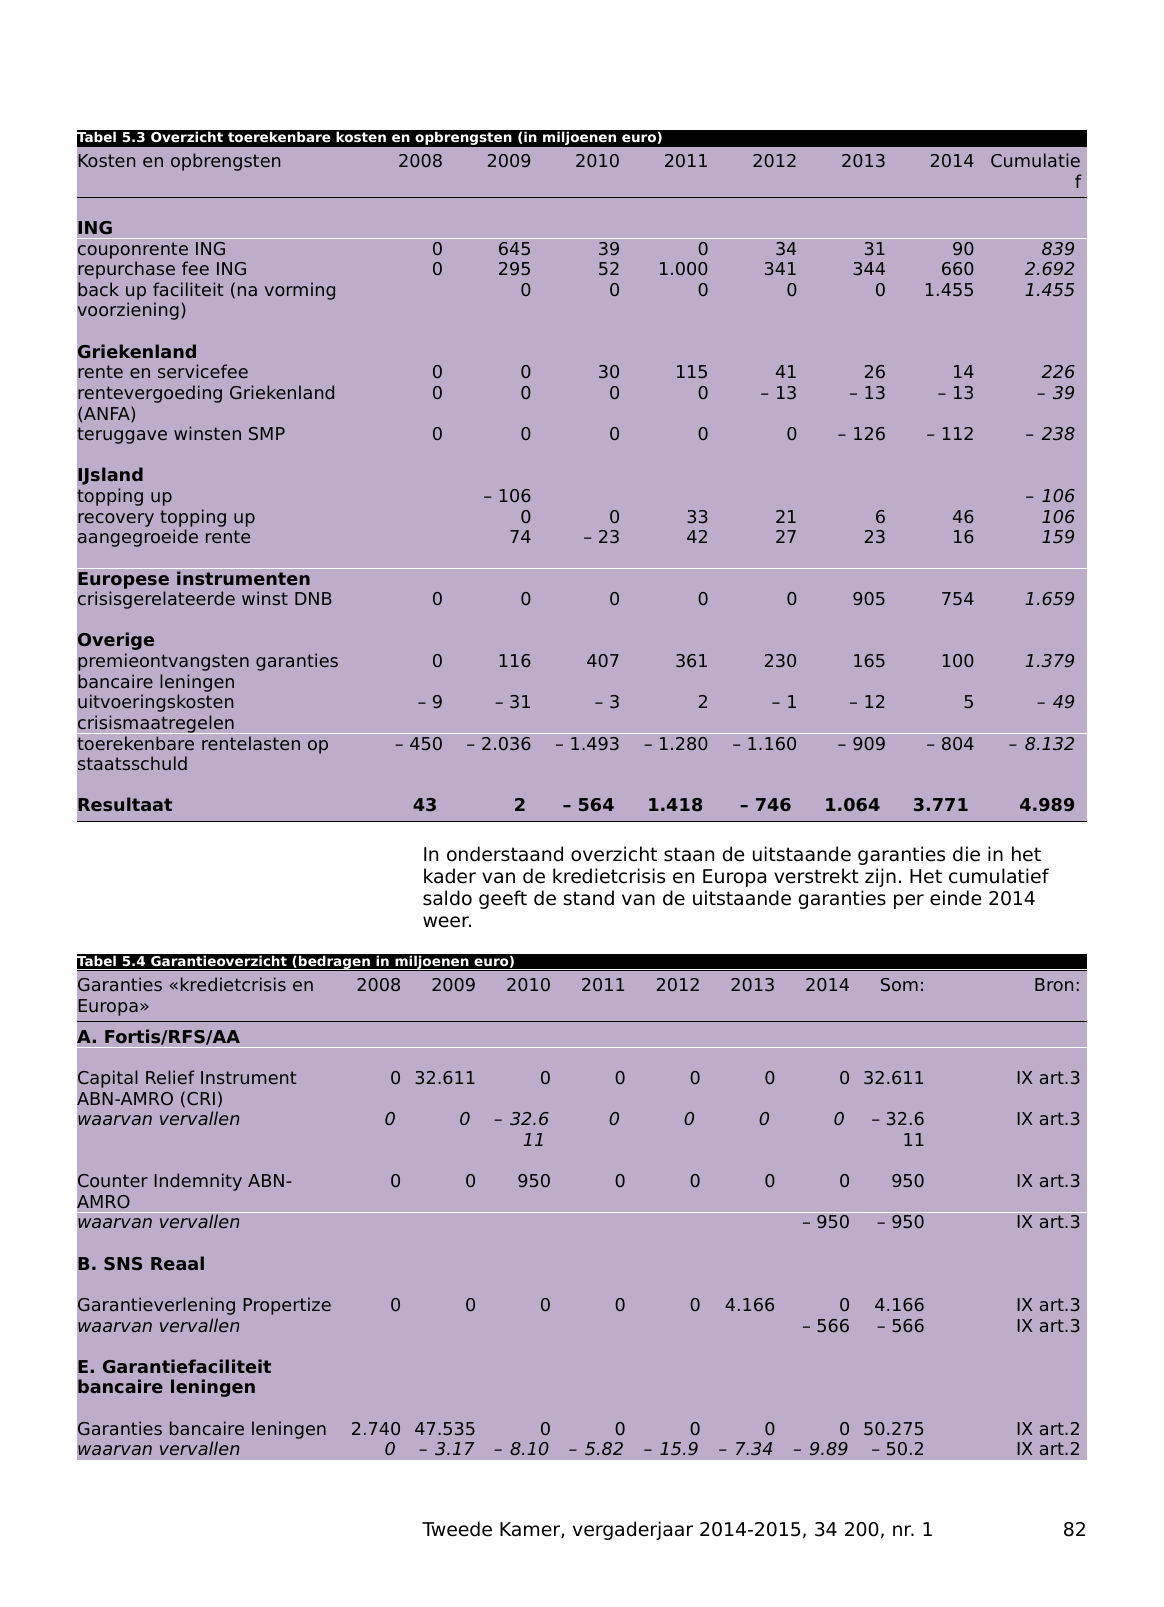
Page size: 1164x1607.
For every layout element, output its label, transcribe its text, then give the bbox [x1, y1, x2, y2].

table_cell – 2.036 [449, 734, 537, 775]
table_cell [803, 465, 892, 486]
table_cell 0 [407, 1109, 482, 1151]
table_cell 0 [631, 1109, 706, 1151]
table_cell – 909 [803, 734, 892, 775]
table_cell 32.611 [407, 1068, 482, 1109]
table_cell [892, 569, 980, 589]
table_cell [482, 1048, 557, 1068]
table_cell [706, 1151, 781, 1171]
table_cell 2012 [631, 971, 706, 1021]
table_cell – 106 [980, 486, 1087, 507]
table_cell [626, 465, 714, 486]
table_cell 0 [557, 1068, 631, 1109]
table_cell 1.000 [626, 259, 714, 280]
table_cell [77, 1274, 332, 1295]
table_cell 2009 [449, 147, 537, 197]
table_cell [706, 1274, 781, 1295]
table_cell [360, 775, 449, 795]
table_cell 2011 [557, 971, 631, 1021]
table_cell [631, 1274, 706, 1295]
table_cell [332, 1213, 407, 1233]
table_cell [332, 1233, 407, 1254]
table_cell [706, 1254, 781, 1274]
table_cell – 950 [781, 1213, 856, 1233]
table_cell 0 [332, 1171, 407, 1212]
table_cell [781, 1233, 856, 1254]
table_cell back up faciliteit (na vorming voorziening) [77, 280, 360, 321]
table_cell 0 [781, 1068, 856, 1109]
table_cell [77, 1048, 332, 1068]
table_cell [482, 1233, 557, 1254]
table_cell 23 [803, 527, 892, 548]
table_cell [537, 198, 626, 218]
table_cell [892, 630, 980, 651]
table_cell [332, 1336, 407, 1357]
table_cell [449, 321, 537, 342]
table_cell [626, 321, 714, 342]
table_cell [803, 630, 892, 651]
table_header Tabel 5.3 Overzicht toerekenbare kosten en opbrengsten (in miljoenen euro) [77, 130, 1087, 146]
table_cell IX art.2 [931, 1419, 1087, 1439]
table_cell [407, 1336, 482, 1357]
table_cell [892, 198, 980, 218]
table_cell [856, 1254, 931, 1274]
table_cell [626, 198, 714, 218]
table_cell [482, 1213, 557, 1233]
table_cell IX art.3 [931, 1068, 1087, 1109]
table_cell – 7.34 [706, 1439, 781, 1460]
table_cell [360, 280, 449, 321]
table_cell 0 [631, 1171, 706, 1212]
table_cell [856, 1022, 931, 1047]
table_cell Garantieverlening Propertize [77, 1295, 332, 1316]
table_cell [803, 218, 892, 238]
table_cell 43 [360, 795, 449, 821]
table_cell [537, 465, 626, 486]
table_cell 0 [715, 280, 803, 321]
table_cell [626, 342, 714, 362]
table_cell – 950 [856, 1213, 931, 1233]
table_cell Resultaat [77, 795, 360, 821]
table_cell [715, 630, 803, 651]
table_cell [892, 445, 980, 465]
table_cell Griekenland [77, 342, 360, 362]
table_cell 0 [803, 280, 892, 321]
table_cell [980, 775, 1087, 795]
table_cell 950 [856, 1171, 931, 1212]
table_cell toerekenbare rentelasten op staatsschuld [77, 734, 360, 775]
table_cell [537, 218, 626, 238]
table_cell [557, 1213, 631, 1233]
table_cell 0 [781, 1171, 856, 1212]
table_cell – 746 [715, 795, 803, 821]
table_cell topping up [77, 486, 360, 507]
table_cell – 8.132 [980, 734, 1087, 775]
table_cell [706, 1213, 781, 1233]
table_cell Capital Relief Instrument ABN-AMRO (CRI) [77, 1068, 332, 1109]
table_cell uitvoeringskosten crisismaatregelen [77, 692, 360, 733]
table_cell [715, 218, 803, 238]
table_cell 46 [892, 507, 980, 527]
table_cell [482, 1316, 557, 1336]
table_cell [706, 1233, 781, 1254]
table_cell – 39 [980, 383, 1087, 424]
table_cell – 23 [537, 527, 626, 548]
table_cell 115 [626, 362, 714, 383]
table_cell [449, 630, 537, 651]
table_cell rentevergoeding Griekenland (ANFA) [77, 383, 360, 424]
table_cell [931, 1233, 1087, 1254]
table_cell 42 [626, 527, 714, 548]
table_cell IX art.3 [931, 1295, 1087, 1316]
table_cell [482, 1151, 557, 1171]
table_cell [557, 1274, 631, 1295]
table_cell crisisgerelateerde winst DNB [77, 589, 360, 610]
table_cell [77, 321, 360, 342]
table_cell Bron: [931, 971, 1087, 1021]
table_cell [781, 1151, 856, 1171]
table_cell [631, 1233, 706, 1254]
table_cell – 112 [892, 424, 980, 445]
table_cell [77, 775, 360, 795]
table_cell 52 [537, 259, 626, 280]
table_cell 74 [449, 527, 537, 548]
table_cell E. Garantiefaciliteit bancaire leningen [77, 1357, 332, 1398]
table_cell [856, 1274, 931, 1295]
table_cell [980, 445, 1087, 465]
table_cell 0 [626, 589, 714, 610]
table_cell [332, 1151, 407, 1171]
table_cell [332, 1316, 407, 1336]
table_cell [715, 610, 803, 630]
table_cell [557, 1048, 631, 1068]
table_cell – 15.9 [631, 1439, 706, 1460]
table_header Tabel 5.4 Garantieoverzicht (bedragen in miljoenen euro) [77, 954, 1087, 969]
table_cell 5 [892, 692, 980, 733]
table_cell [781, 1336, 856, 1357]
table_cell [706, 1048, 781, 1068]
table_cell [631, 1048, 706, 1068]
table_cell 1.418 [626, 795, 714, 821]
table_cell [892, 342, 980, 362]
table_cell [407, 1213, 482, 1233]
table_cell 1.455 [892, 280, 980, 321]
table_cell – 126 [803, 424, 892, 445]
table_cell [631, 1254, 706, 1274]
table_cell 16 [892, 527, 980, 548]
table_cell [360, 630, 449, 651]
table_cell 0 [781, 1419, 856, 1439]
table_cell [980, 198, 1087, 218]
table_cell [706, 1022, 781, 1047]
table_cell 0 [715, 424, 803, 445]
table_cell [626, 218, 714, 238]
table_cell – 13 [715, 383, 803, 424]
table_cell 0 [360, 259, 449, 280]
table_cell [980, 465, 1087, 486]
table_cell waarvan vervallen [77, 1316, 332, 1336]
table_cell 2.692 [980, 259, 1087, 280]
table_cell [407, 1048, 482, 1068]
table_cell [631, 1357, 706, 1398]
table_cell [715, 342, 803, 362]
table_cell [360, 218, 449, 238]
table_cell [931, 1357, 1087, 1398]
table_cell 41 [715, 362, 803, 383]
table_cell [856, 1357, 931, 1398]
table_cell [449, 775, 537, 795]
table_cell 4.166 [856, 1295, 931, 1316]
table_cell 295 [449, 259, 537, 280]
table_cell 0 [360, 362, 449, 383]
table_cell – 3 [537, 692, 626, 733]
table_cell 14 [892, 362, 980, 383]
table_cell 2 [626, 692, 714, 733]
table_cell – 564 [537, 795, 626, 821]
table_cell 0 [537, 507, 626, 527]
table_cell 0 [781, 1109, 856, 1151]
table_cell [715, 548, 803, 568]
table_cell [482, 1336, 557, 1357]
table_cell [631, 1213, 706, 1233]
table_cell [980, 218, 1087, 238]
table_cell 0 [715, 589, 803, 610]
table_cell [892, 321, 980, 342]
table_cell 0 [449, 424, 537, 445]
table_cell IX art.3 [931, 1171, 1087, 1212]
table_cell [449, 198, 537, 218]
table_cell 0 [332, 1439, 407, 1460]
table_cell 226 [980, 362, 1087, 383]
table_cell 0 [706, 1109, 781, 1151]
table_cell – 106 [449, 486, 537, 507]
table_cell [407, 1233, 482, 1254]
table_cell – 804 [892, 734, 980, 775]
table_cell [537, 610, 626, 630]
table_cell – 9 [360, 692, 449, 733]
table_cell – 1 [715, 692, 803, 733]
table_cell 2 [449, 795, 537, 821]
table_cell – 1.493 [537, 734, 626, 775]
table_cell [626, 569, 714, 589]
table_cell [626, 445, 714, 465]
table_cell 0 [360, 651, 449, 692]
table_cell 361 [626, 651, 714, 692]
table_cell [557, 1336, 631, 1357]
table_cell [803, 569, 892, 589]
table_cell 0 [332, 1109, 407, 1151]
table_cell 116 [449, 651, 537, 692]
table_cell [715, 445, 803, 465]
table_cell [360, 465, 449, 486]
table_cell – 32.611 [856, 1109, 931, 1151]
table_cell 2010 [537, 147, 626, 197]
table_cell [892, 775, 980, 795]
table_cell – 13 [803, 383, 892, 424]
table_cell Garanties bancaire leningen [77, 1419, 332, 1439]
table_cell [856, 1398, 931, 1419]
table_cell [856, 1151, 931, 1171]
table_cell [332, 1274, 407, 1295]
table_cell [803, 445, 892, 465]
table_cell 26 [803, 362, 892, 383]
table_cell IX art.2 [931, 1439, 1087, 1460]
table_cell 0 [482, 1295, 557, 1316]
table_cell [407, 1254, 482, 1274]
table_cell 0 [449, 507, 537, 527]
table_cell repurchase fee ING [77, 259, 360, 280]
table_cell 3.771 [892, 795, 980, 821]
table_cell [482, 1357, 557, 1398]
table_cell 2011 [626, 147, 714, 197]
table_cell [631, 1336, 706, 1357]
table_cell [537, 445, 626, 465]
table_cell 0 [626, 239, 714, 259]
table_cell [360, 527, 449, 548]
table_cell [77, 548, 360, 568]
table_cell [931, 1151, 1087, 1171]
table_cell 0 [407, 1171, 482, 1212]
table_cell [892, 548, 980, 568]
table_cell waarvan vervallen [77, 1109, 332, 1151]
table_cell – 50.2 [856, 1439, 931, 1460]
table_cell A. Fortis/RFS/AA [77, 1022, 332, 1047]
table_cell [360, 198, 449, 218]
table_cell [856, 1048, 931, 1068]
table_cell aangegroeide rente [77, 527, 360, 548]
table_cell 1.455 [980, 280, 1087, 321]
table_cell [407, 1316, 482, 1336]
table_cell B. SNS Reaal [77, 1254, 332, 1274]
table_cell IX art.3 [931, 1109, 1087, 1151]
table_cell 754 [892, 589, 980, 610]
table_cell Som: [856, 971, 931, 1021]
table_cell 0 [626, 424, 714, 445]
table_cell 2010 [482, 971, 557, 1021]
table_cell [557, 1233, 631, 1254]
table_cell 0 [631, 1295, 706, 1316]
table_cell [715, 321, 803, 342]
table_cell recovery topping up [77, 507, 360, 527]
table_cell 2014 [892, 147, 980, 197]
table_cell – 566 [856, 1316, 931, 1336]
table_cell [856, 1336, 931, 1357]
table_cell [557, 1357, 631, 1398]
table_cell [980, 342, 1087, 362]
table_cell [980, 630, 1087, 651]
table_cell 0 [360, 383, 449, 424]
table_cell [980, 321, 1087, 342]
table_cell 165 [803, 651, 892, 692]
table_cell 6 [803, 507, 892, 527]
table_cell [537, 321, 626, 342]
table_cell [332, 1048, 407, 1068]
table_cell IX art.3 [931, 1316, 1087, 1336]
table_cell [482, 1254, 557, 1274]
table_cell [449, 548, 537, 568]
table_cell 0 [537, 280, 626, 321]
table_cell 0 [449, 280, 537, 321]
table_cell [706, 1398, 781, 1419]
table_cell [449, 445, 537, 465]
table_cell IX art.3 [931, 1213, 1087, 1233]
table_cell 341 [715, 259, 803, 280]
table_cell [626, 630, 714, 651]
table_cell 344 [803, 259, 892, 280]
table_cell – 32.611 [482, 1109, 557, 1151]
table_cell [631, 1151, 706, 1171]
table_cell 90 [892, 239, 980, 259]
table_cell [892, 610, 980, 630]
table_cell [715, 775, 803, 795]
table_cell IJsland [77, 465, 360, 486]
table_cell 0 [706, 1419, 781, 1439]
table_cell [803, 486, 892, 507]
table_cell [77, 445, 360, 465]
table_cell [803, 548, 892, 568]
table_cell 839 [980, 239, 1087, 259]
table_cell 2008 [332, 971, 407, 1021]
table_cell Europese instrumenten [77, 569, 360, 589]
table_cell [715, 569, 803, 589]
table_cell Cumulatief [980, 147, 1087, 197]
table_cell 2013 [803, 147, 892, 197]
table_cell [537, 630, 626, 651]
table_cell 2.740 [332, 1419, 407, 1439]
text In onderstaand overzicht staan de uitstaande garanties die in het kader van de kredietcrisis en Europa verstrekt zijn. Het cumulatief saldo geeft de stand van de uitstaande garanties per einde 2014 weer. [422, 844, 1087, 932]
table_cell 106 [980, 507, 1087, 527]
table_cell [449, 342, 537, 362]
table_cell [557, 1398, 631, 1419]
table_cell [856, 1233, 931, 1254]
table_cell 100 [892, 651, 980, 692]
table_cell [781, 1357, 856, 1398]
table_cell [803, 342, 892, 362]
table_cell [537, 342, 626, 362]
table_cell Kosten en opbrengsten [77, 147, 360, 197]
table_cell – 5.82 [557, 1439, 631, 1460]
table_cell – 3.17 [407, 1439, 482, 1460]
table_cell 0 [626, 280, 714, 321]
table_cell [332, 1254, 407, 1274]
table_cell 0 [449, 383, 537, 424]
table_cell [892, 218, 980, 238]
table_cell waarvan vervallen [77, 1439, 332, 1460]
table_cell [537, 569, 626, 589]
table_cell [626, 486, 714, 507]
table_cell 2013 [706, 971, 781, 1021]
table_cell [449, 569, 537, 589]
table_cell 0 [537, 589, 626, 610]
table_cell 2009 [407, 971, 482, 1021]
table_cell 0 [407, 1295, 482, 1316]
table_cell 0 [557, 1109, 631, 1151]
table_cell 0 [626, 383, 714, 424]
table_cell 0 [449, 362, 537, 383]
table_cell [931, 1254, 1087, 1274]
table_cell [449, 218, 537, 238]
table_cell [931, 1274, 1087, 1295]
table_cell 230 [715, 651, 803, 692]
table_cell 159 [980, 527, 1087, 548]
table_cell 660 [892, 259, 980, 280]
table_cell [407, 1151, 482, 1171]
table_cell Overige [77, 630, 360, 651]
table_cell [482, 1022, 557, 1047]
table_cell [892, 465, 980, 486]
table_cell [803, 775, 892, 795]
table_cell 0 [781, 1295, 856, 1316]
table_cell [360, 569, 449, 589]
table_cell 0 [631, 1068, 706, 1109]
table_cell [77, 1151, 332, 1171]
table_cell 0 [482, 1419, 557, 1439]
table_cell [557, 1254, 631, 1274]
table_cell [332, 1022, 407, 1047]
table_cell [803, 610, 892, 630]
table_cell – 1.280 [626, 734, 714, 775]
table_cell [77, 198, 360, 218]
table_cell [557, 1316, 631, 1336]
table_cell 407 [537, 651, 626, 692]
table_cell 0 [360, 589, 449, 610]
table_cell [931, 1336, 1087, 1357]
table_cell [781, 1398, 856, 1419]
table_cell 2008 [360, 147, 449, 197]
table_cell 4.989 [980, 795, 1087, 821]
table_cell 34 [715, 239, 803, 259]
table_cell [715, 465, 803, 486]
table_cell [715, 198, 803, 218]
table_cell premieontvangsten garanties bancaire leningen [77, 651, 360, 692]
table_cell 30 [537, 362, 626, 383]
table_cell – 238 [980, 424, 1087, 445]
table_cell [360, 548, 449, 568]
table_cell 50.275 [856, 1419, 931, 1439]
table_cell [360, 507, 449, 527]
table_cell [482, 1274, 557, 1295]
table_cell 0 [631, 1419, 706, 1439]
table_cell [77, 1398, 332, 1419]
table_cell – 13 [892, 383, 980, 424]
table_cell [537, 548, 626, 568]
table_cell 0 [557, 1419, 631, 1439]
table_cell Counter Indemnity ABN-AMRO [77, 1171, 332, 1212]
table_cell – 8.10 [482, 1439, 557, 1460]
table_cell 1.064 [803, 795, 892, 821]
table_cell [892, 486, 980, 507]
table_cell [781, 1254, 856, 1274]
table_cell 33 [626, 507, 714, 527]
table_cell [931, 1048, 1087, 1068]
table_cell [803, 198, 892, 218]
table_cell 1.379 [980, 651, 1087, 692]
table_cell [360, 445, 449, 465]
table_cell [626, 548, 714, 568]
table_cell 2014 [781, 971, 856, 1021]
table_cell [407, 1022, 482, 1047]
table_cell rente en servicefee [77, 362, 360, 383]
table_cell [77, 1233, 332, 1254]
table_cell [407, 1274, 482, 1295]
table_cell 0 [360, 239, 449, 259]
table_cell [407, 1398, 482, 1419]
table_cell 47.535 [407, 1419, 482, 1439]
table_cell [482, 1398, 557, 1419]
table_cell 0 [482, 1068, 557, 1109]
table_cell 31 [803, 239, 892, 259]
table_cell 0 [332, 1068, 407, 1109]
table_cell 0 [706, 1171, 781, 1212]
table_cell 0 [706, 1068, 781, 1109]
table_cell – 31 [449, 692, 537, 733]
table_cell 39 [537, 239, 626, 259]
table_cell [980, 610, 1087, 630]
table_cell 645 [449, 239, 537, 259]
table_cell [360, 342, 449, 362]
table_cell – 1.160 [715, 734, 803, 775]
table_cell teruggave winsten SMP [77, 424, 360, 445]
table_cell [332, 1357, 407, 1398]
table_cell 0 [537, 383, 626, 424]
table_cell [781, 1048, 856, 1068]
table_cell [931, 1398, 1087, 1419]
table_cell [706, 1336, 781, 1357]
table_cell [407, 1357, 482, 1398]
table_cell waarvan vervallen [77, 1213, 332, 1233]
table_cell – 450 [360, 734, 449, 775]
table_cell 950 [482, 1171, 557, 1212]
table_cell ING [77, 218, 360, 238]
table_cell 4.166 [706, 1295, 781, 1316]
table_cell 905 [803, 589, 892, 610]
table_cell [449, 610, 537, 630]
table_cell 32.611 [856, 1068, 931, 1109]
table_cell 21 [715, 507, 803, 527]
table_cell 0 [449, 589, 537, 610]
table_cell – 566 [781, 1316, 856, 1336]
table_cell [626, 610, 714, 630]
table_cell [631, 1398, 706, 1419]
table_cell 0 [557, 1171, 631, 1212]
table_cell Garanties «kredietcrisis en Europa» [77, 971, 332, 1021]
table_cell couponrente ING [77, 239, 360, 259]
table_cell [781, 1022, 856, 1047]
table_cell 0 [332, 1295, 407, 1316]
table_cell [537, 775, 626, 795]
table_cell [631, 1022, 706, 1047]
table_cell [626, 775, 714, 795]
table_cell [706, 1316, 781, 1336]
table_cell 0 [360, 424, 449, 445]
table_cell 1.659 [980, 589, 1087, 610]
table_cell [537, 486, 626, 507]
table_cell [449, 465, 537, 486]
table_cell [931, 1022, 1087, 1047]
table_cell [706, 1357, 781, 1398]
table_cell [77, 1336, 332, 1357]
table_cell – 12 [803, 692, 892, 733]
table_cell 0 [537, 424, 626, 445]
table_cell [781, 1274, 856, 1295]
table_cell – 9.89 [781, 1439, 856, 1460]
table_cell [980, 548, 1087, 568]
table_cell 27 [715, 527, 803, 548]
table_cell [631, 1316, 706, 1336]
table_cell [980, 569, 1087, 589]
table_cell [803, 321, 892, 342]
table_cell [557, 1022, 631, 1047]
table_cell [715, 486, 803, 507]
table_cell 0 [557, 1295, 631, 1316]
table_cell [360, 486, 449, 507]
table_cell [360, 610, 449, 630]
table_cell – 49 [980, 692, 1087, 733]
table_cell [557, 1151, 631, 1171]
table_cell [360, 321, 449, 342]
table_cell [332, 1398, 407, 1419]
table_cell 2012 [715, 147, 803, 197]
table_cell [77, 610, 360, 630]
